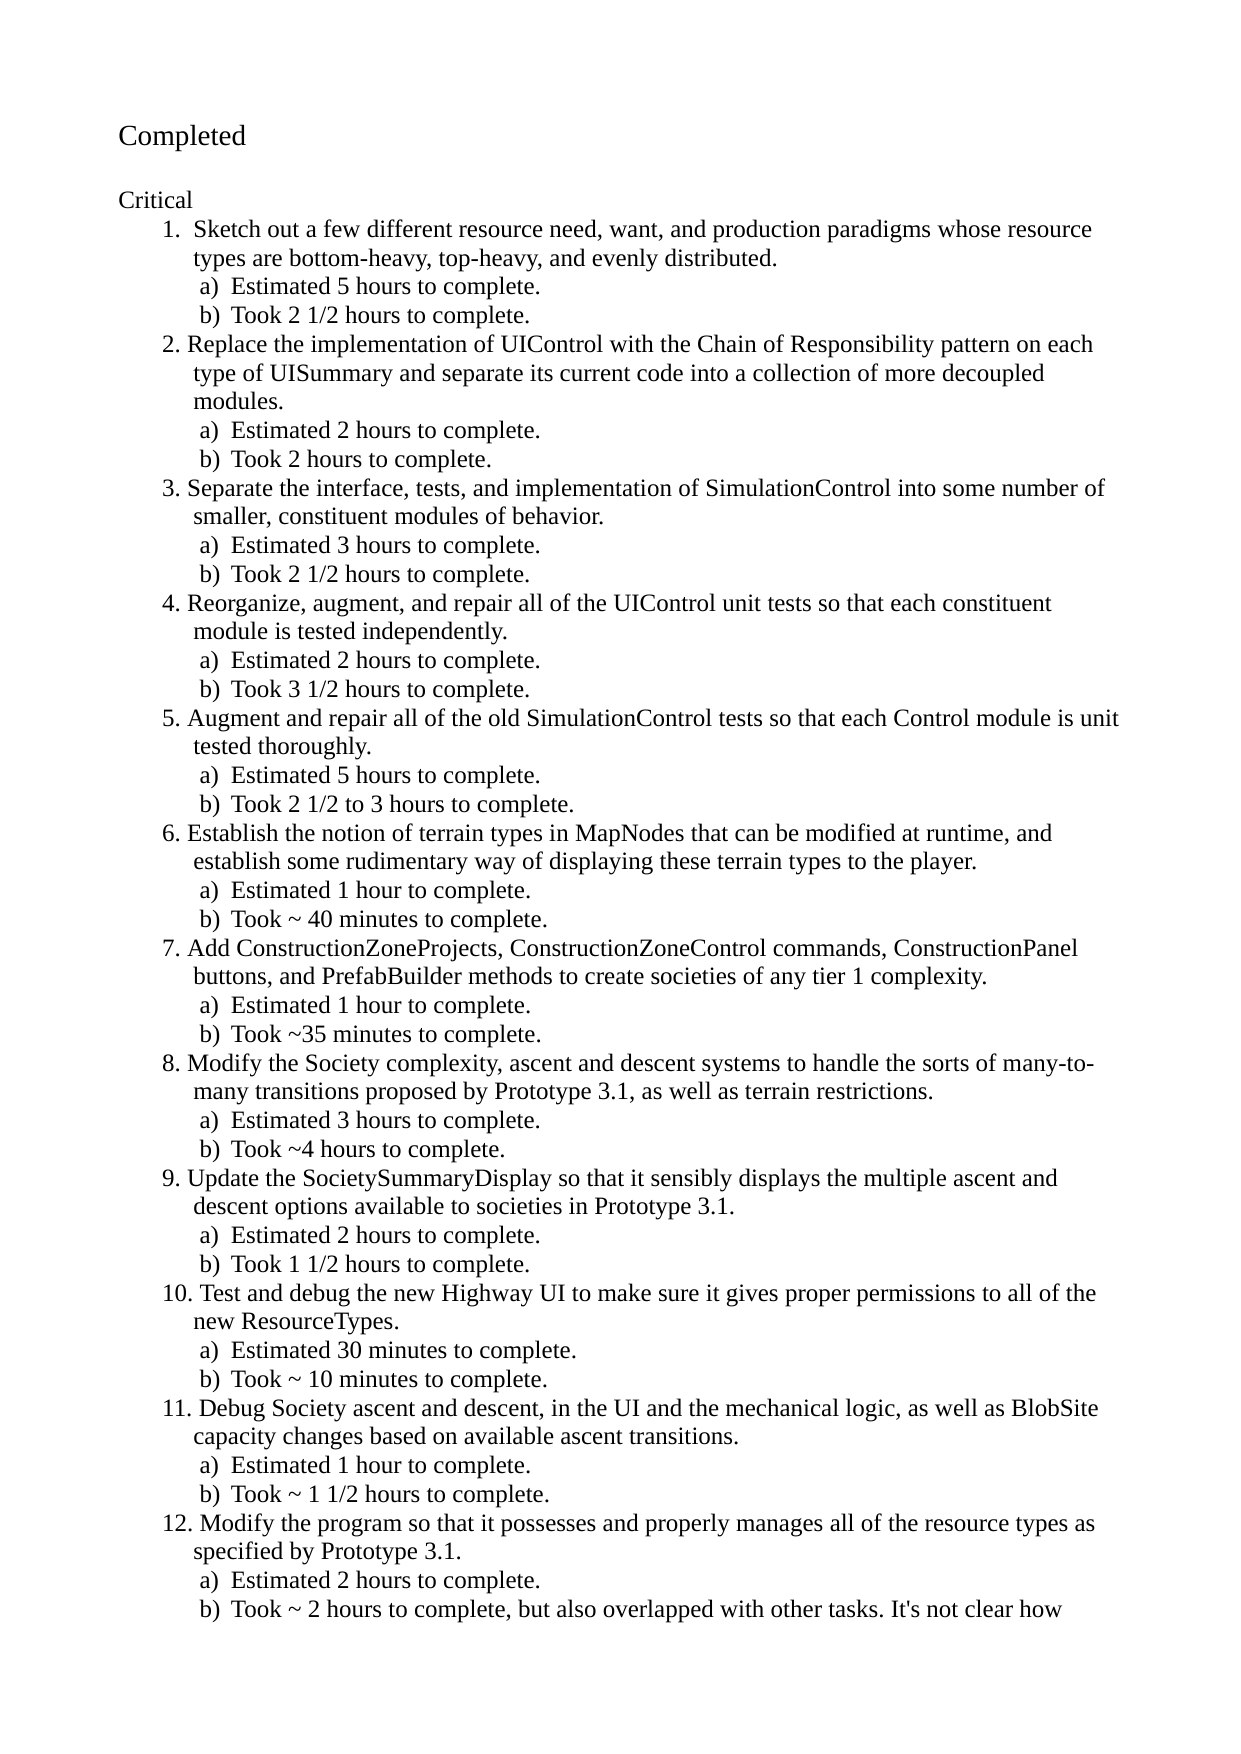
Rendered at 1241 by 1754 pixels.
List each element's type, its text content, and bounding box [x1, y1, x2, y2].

list Estimated 30 minutes to complete. [193, 1335, 1122, 1364]
list Estimated 5 hours to complete. [193, 271, 1122, 300]
list Estimated 3 hours to complete. [193, 530, 1122, 559]
list Estimated 1 hour to complete. [193, 875, 1122, 904]
list Took 2 1/2 to 3 hours to complete. [193, 789, 1122, 818]
list Estimated 2 hours to complete. [193, 415, 1122, 444]
list Modify the program so that it possesses and properly manages all of the resource types as specified by Prototype 3.1. [156, 1508, 1122, 1565]
list Took 2 hours to complete. [193, 444, 1122, 473]
list Took ~ 2 hours to complete, but also overlapped with other tasks. It's not clear how [193, 1594, 1122, 1623]
text Completed [118, 118, 1122, 152]
list Estimated 2 hours to complete. [193, 1220, 1122, 1249]
list Estimated 5 hours to complete. [193, 760, 1122, 789]
list Took 3 1/2 hours to complete. [193, 674, 1122, 703]
list Estimated 2 hours to complete. [193, 1565, 1122, 1594]
list Took 2 1/2 hours to complete. [193, 300, 1122, 329]
list Modify the Society complexity, ascent and descent systems to handle the sorts of many-to-many transitions proposed by Prototype 3.1, as well as terrain restrictions. [156, 1048, 1122, 1105]
text Critical [118, 185, 1122, 214]
list Test and debug the new Highway UI to make sure it gives proper permissions to all of the new ResourceTypes. [156, 1278, 1122, 1335]
list Debug Society ascent and descent, in the UI and the mechanical logic, as well as BlobSite capacity changes based on available ascent transitions. [156, 1393, 1122, 1450]
list Took ~ 1 1/2 hours to complete. [193, 1479, 1122, 1508]
list Augment and repair all of the old SimulationControl tests so that each Control module is unit tested thoroughly. [156, 703, 1122, 760]
list Add ConstructionZoneProjects, ConstructionZoneControl commands, ConstructionPanel buttons, and PrefabBuilder methods to create societies of any tier 1 complexity. [156, 933, 1122, 990]
list Took ~4 hours to complete. [193, 1134, 1122, 1163]
list Took ~35 minutes to complete. [193, 1019, 1122, 1048]
list Separate the interface, tests, and implementation of SimulationControl into some number of smaller, constituent modules of behavior. [156, 473, 1122, 530]
list Took ~ 40 minutes to complete. [193, 904, 1122, 933]
list Estimated 1 hour to complete. [193, 990, 1122, 1019]
list Establish the notion of terrain types in MapNodes that can be modified at runtime, and establish some rudimentary way of displaying these terrain types to the player. [156, 818, 1122, 875]
list Estimated 2 hours to complete. [193, 645, 1122, 674]
list Update the SocietySummaryDisplay so that it sensibly displays the multiple ascent and descent options available to societies in Prototype 3.1. [156, 1163, 1122, 1220]
list Estimated 3 hours to complete. [193, 1105, 1122, 1134]
list Took ~ 10 minutes to complete. [193, 1364, 1122, 1393]
list Sketch out a few different resource need, want, and production paradigms whose resource types are bottom-heavy, top-heavy, and evenly distributed. [156, 214, 1122, 271]
list Reorganize, augment, and repair all of the UIControl unit tests so that each constituent module is tested independently. [156, 588, 1122, 645]
list Took 2 1/2 hours to complete. [193, 559, 1122, 588]
list Took 1 1/2 hours to complete. [193, 1249, 1122, 1278]
list Estimated 1 hour to complete. [193, 1450, 1122, 1479]
list Replace the implementation of UIControl with the Chain of Responsibility pattern on each type of UISummary and separate its current code into a collection of more decoupled modules. [156, 329, 1122, 415]
